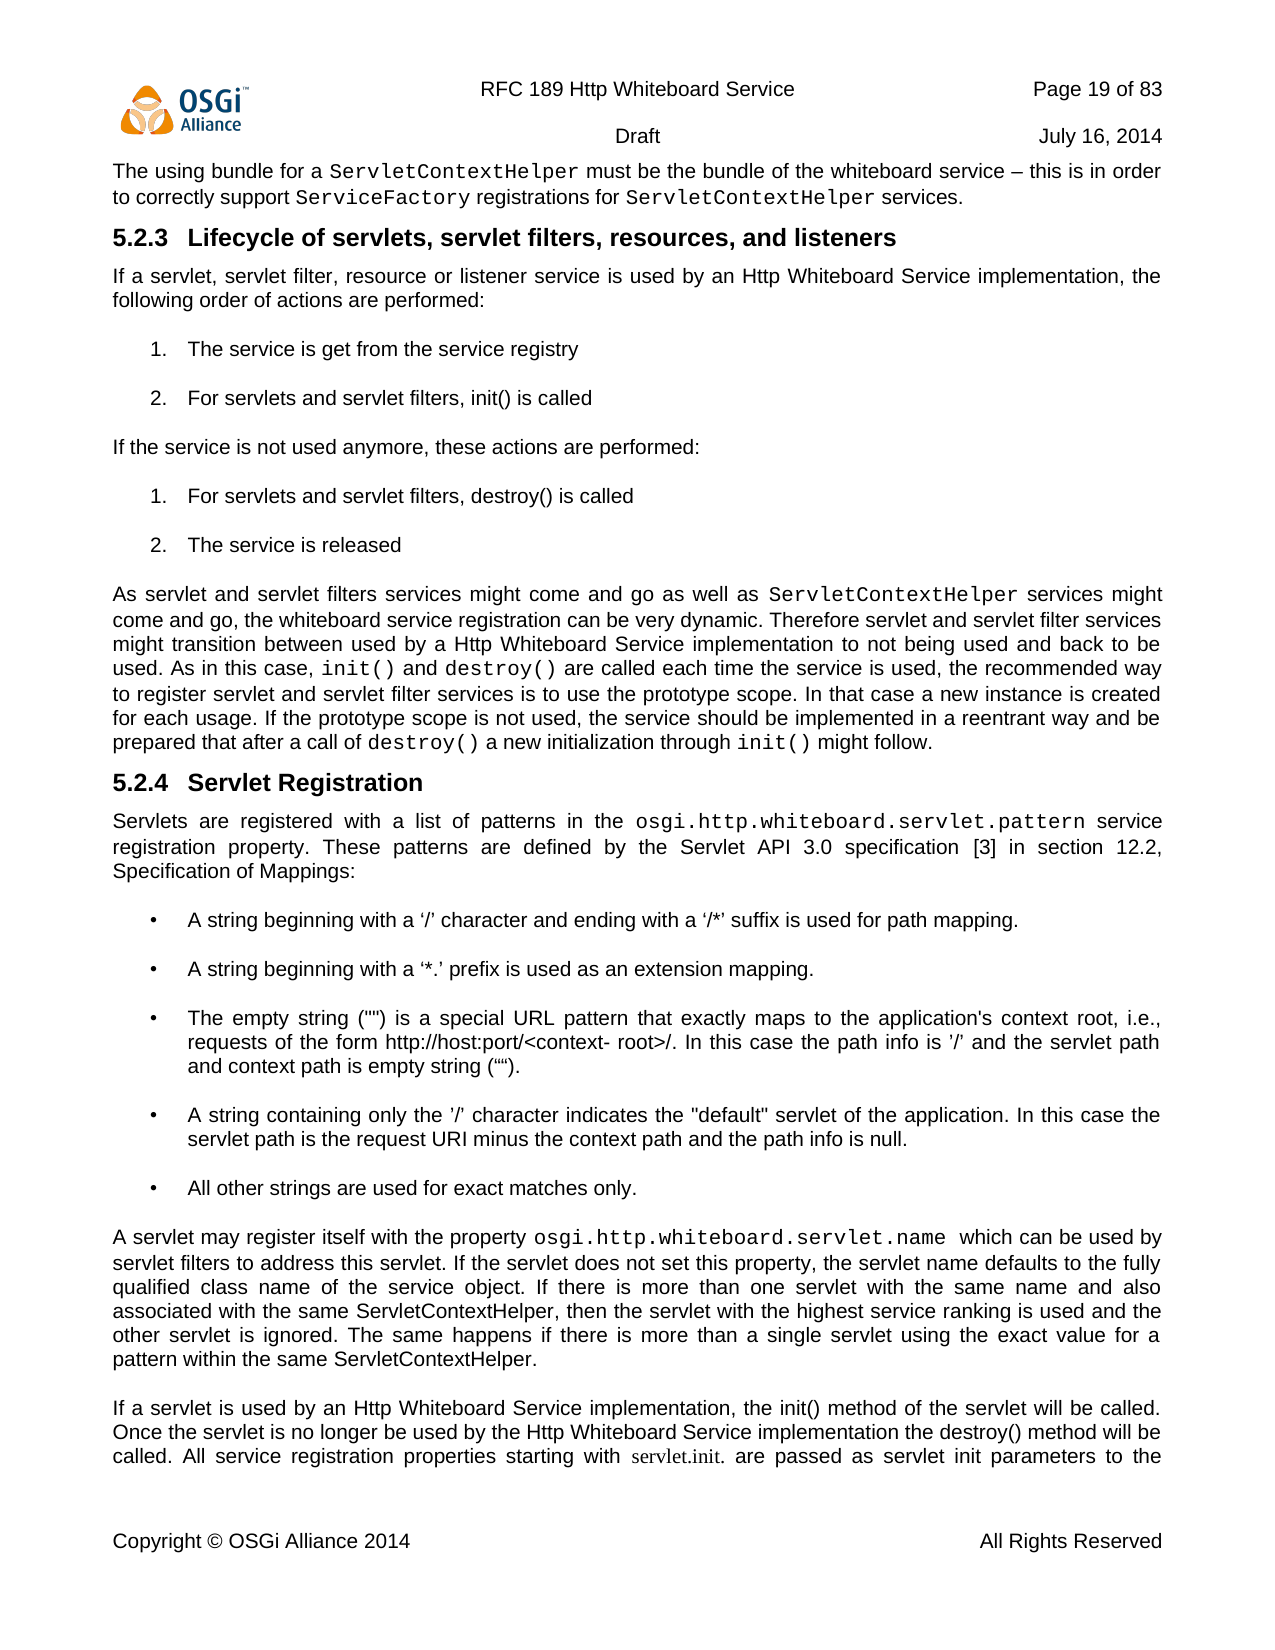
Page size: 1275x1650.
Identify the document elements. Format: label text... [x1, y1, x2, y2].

text As servlet and servlet filters services might come and go as well as ServletContextHelper services might come and go, the whiteboard service registration can be very dynamic. Therefore servlet and servlet filter services might transition between used by a Http Whiteboard Service implementation to not being used and back to be used. As in this case, init() and destroy() are called each time the service is used, the recommended way to register servlet and servlet filter services is to use the prototype scope. In that case a new instance is created for each usage. If the prototype scope is not used, the service should be implemented in a reentrant way and be prepared that after a call of destroy() a new initialization through init() might follow. [112, 582, 1162, 755]
list For servlets and servlet filters, init() is called [150, 386, 1162, 410]
list A string beginning with a ‘/’ character and ending with a ‘/*’ suffix is used for path mapping. [150, 908, 1162, 932]
text A servlet may register itself with the property osgi.http.whiteboard.servlet.name which can be used by servlet filters to address this servlet. If the servlet does not set this property, the servlet name defaults to the fully qualified class name of the service object. If there is more than one servlet with the same name and also associated with the same ServletContextHelper, then the servlet with the highest service ranking is used and the other servlet is ignored. The same happens if there is more than a single servlet using the exact value for a pattern within the same ServletContextHelper. [112, 1225, 1162, 1371]
text If a servlet, servlet filter, resource or listener service is used by an Http Whiteboard Service implementation, the following order of actions are performed: [112, 264, 1162, 312]
text The using bundle for a ServletContextHelper must be the bundle of the whiteboard service – this is in order to correctly support ServiceFactory registrations for ServletContextHelper services. [112, 159, 1162, 211]
text Servlets are registered with a list of patterns in the osgi.http.whiteboard.servlet.pattern service registration property. These patterns are defined by the Servlet API 3.0 specification [3]. in section 12.2, Specification of Mappings: [112, 809, 1162, 883]
picture [113, 78, 257, 142]
list The empty string ("") is a special URL pattern that exactly maps to the application's context root, i.e., requests of the form http://host:port/<context- root>/. In this case the path info is ’/’ and the servlet path and context path is empty string (““). [150, 1006, 1162, 1078]
text If the service is not used anymore, these actions are performed: [112, 435, 1162, 459]
list A string containing only the ’/’ character indicates the "default" servlet of the application. In this case the servlet path is the request URI minus the context path and the path info is null. [150, 1103, 1162, 1151]
list All other strings are used for exact matches only. [150, 1176, 1162, 1200]
list The service is released [150, 533, 1162, 557]
list A string beginning with a ‘*.’ prefix is used as an extension mapping. [150, 957, 1162, 981]
list For servlets and servlet filters, destroy() is called [150, 484, 1162, 508]
subtitle Servlet Registration [112, 768, 1162, 797]
subtitle Lifecycle of servlets, servlet filters, resources, and listeners [112, 223, 1162, 252]
text If a servlet is used by an Http Whiteboard Service implementation, the init() method of the servlet will be called. Once the servlet is no longer be used by the Http Whiteboard Service implementation the destroy() method will be called. All service registration properties starting with servlet.init. are passed as servlet init parameters to the [112, 1396, 1162, 1468]
list The service is get from the service registry [150, 337, 1162, 361]
